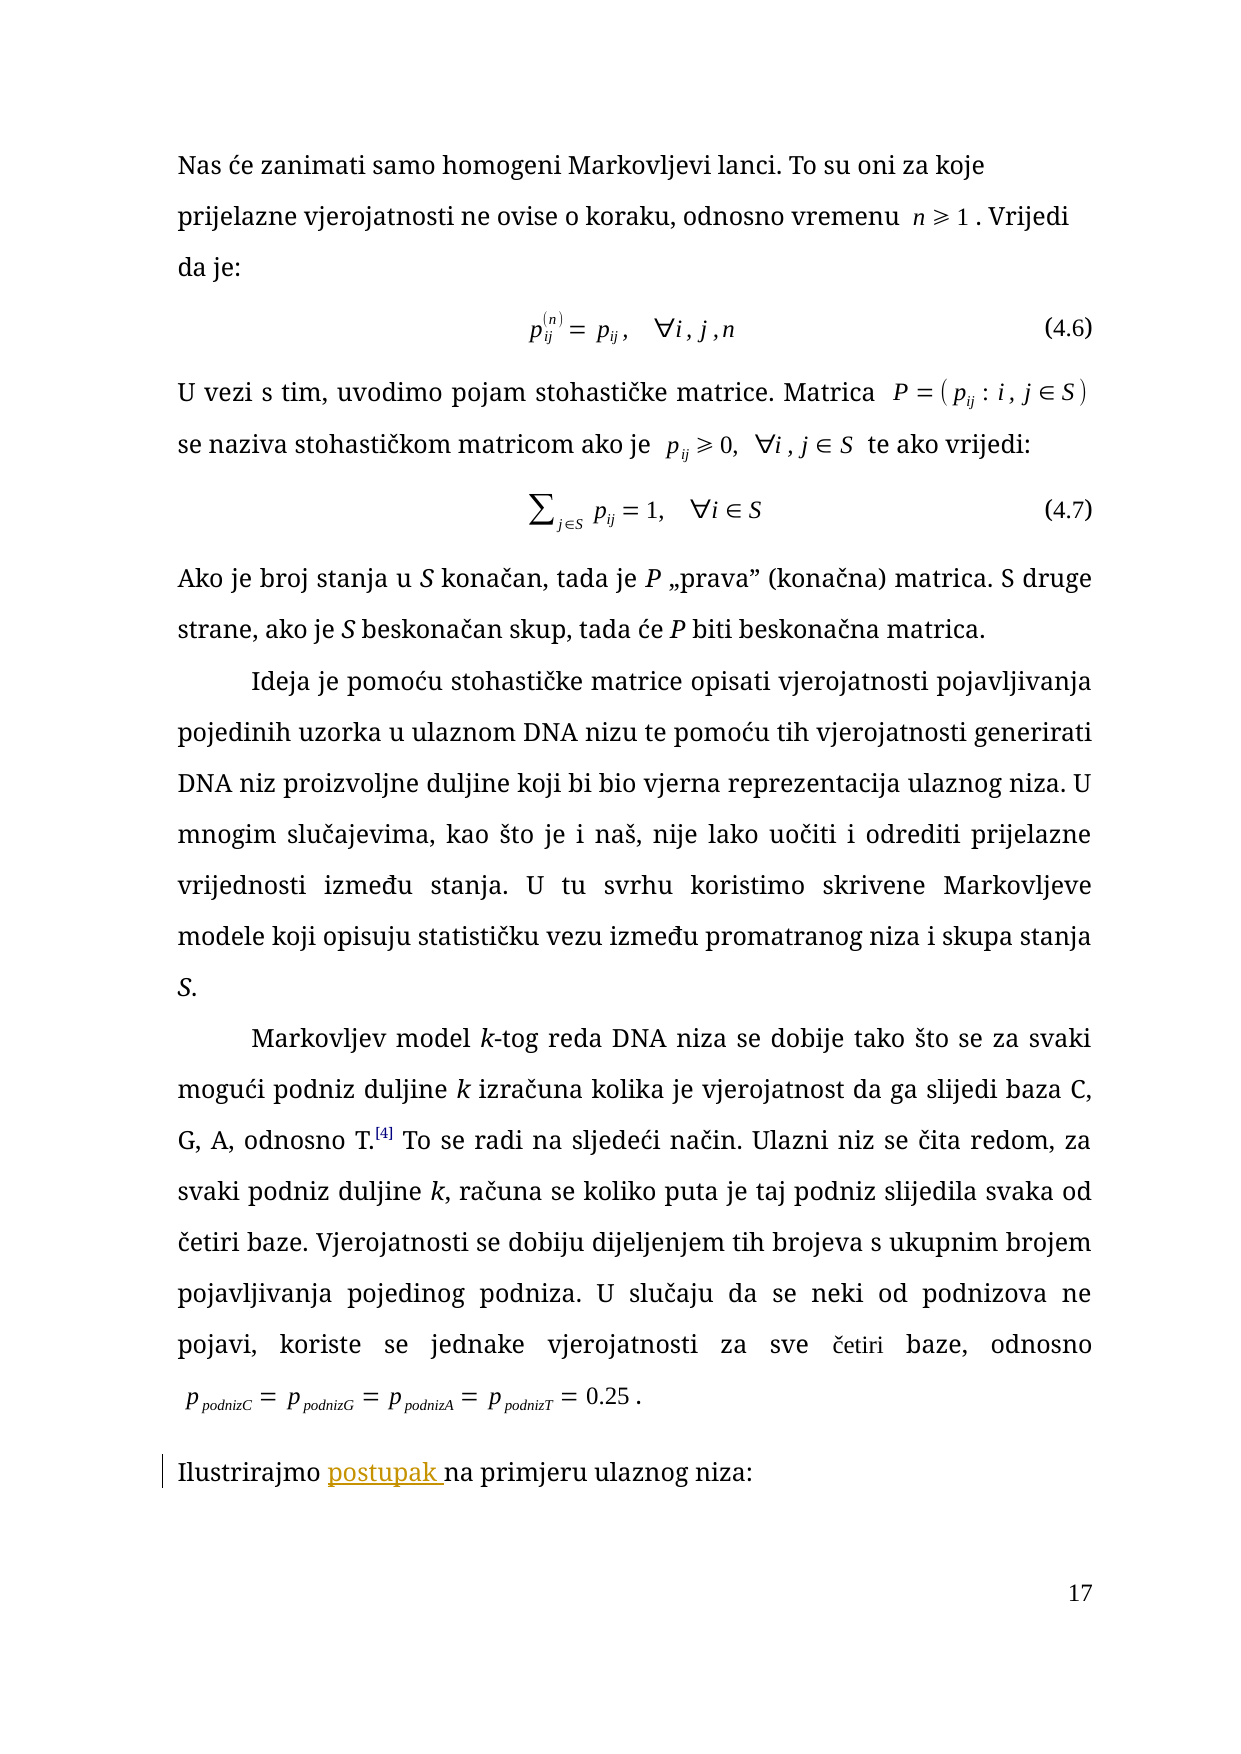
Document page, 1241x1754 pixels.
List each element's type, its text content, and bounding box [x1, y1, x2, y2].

text Ilustrirajmo postupak na primjeru ulaznog niza: [177, 1454, 1093, 1488]
text Ako je broj stanja u S konačan, tada je P „prava” (konačna) matrica. S druge strane, ako je S beskonačan skup, tada će P biti beskonačna matrica. [177, 561, 1093, 646]
text Ideja je pomoću stohastičke matrice opisati vjerojatnosti pojavljivanja pojedinih uzorka u ulaznom DNA nizu te pomoću tih vjerojatnosti generirati DNA niz proizvoljne duljine koji bi bio vjerna reprezentacija ulaznog niza. U mnogim slučajevima, kao što je i naš, nije lako uočiti i odrediti prijelazne vrijednosti između stanja. U tu svrhu koristimo skrivene Markovljeve modele koji opisuju statističku vezu između promatranog niza i skupa stanja S. [177, 663, 1093, 1003]
text (4.6) [177, 309, 1093, 346]
text (4.7) [177, 492, 1093, 532]
text Markovljev model k-tog reda DNA niza se dobije tako što se za svaki mogući podniz duljine k izračuna kolika je vjerojatnost da ga slijedi baza C, G, A, odnosno T.[4] To se radi na sljedeći način. Ulazni niz se čita redom, za svaki podniz duljine k, računa se koliko puta je taj podniz slijedila svaka od četiri baze. Vjerojatnosti se dobiju dijeljenjem tih brojeva s ukupnim brojem pojavljivanja pojedinog podniza. U slučaju da se neki od podnizova ne pojavi, koriste se jednake vjerojatnosti za sve četiri baze, odnosno . [177, 1021, 1093, 1437]
text Nas će zanimati samo homogeni Markovljevi lanci. To su oni za koje prijelazne vjerojatnosti ne ovise o koraku, odnosno vremenu . Vrijedi da je: [177, 148, 1093, 284]
text U vezi s tim, uvodimo pojam stohastičke matrice. Matrica se naziva stohastičkom matricom ako je te ako vrijedi: [177, 374, 1093, 463]
